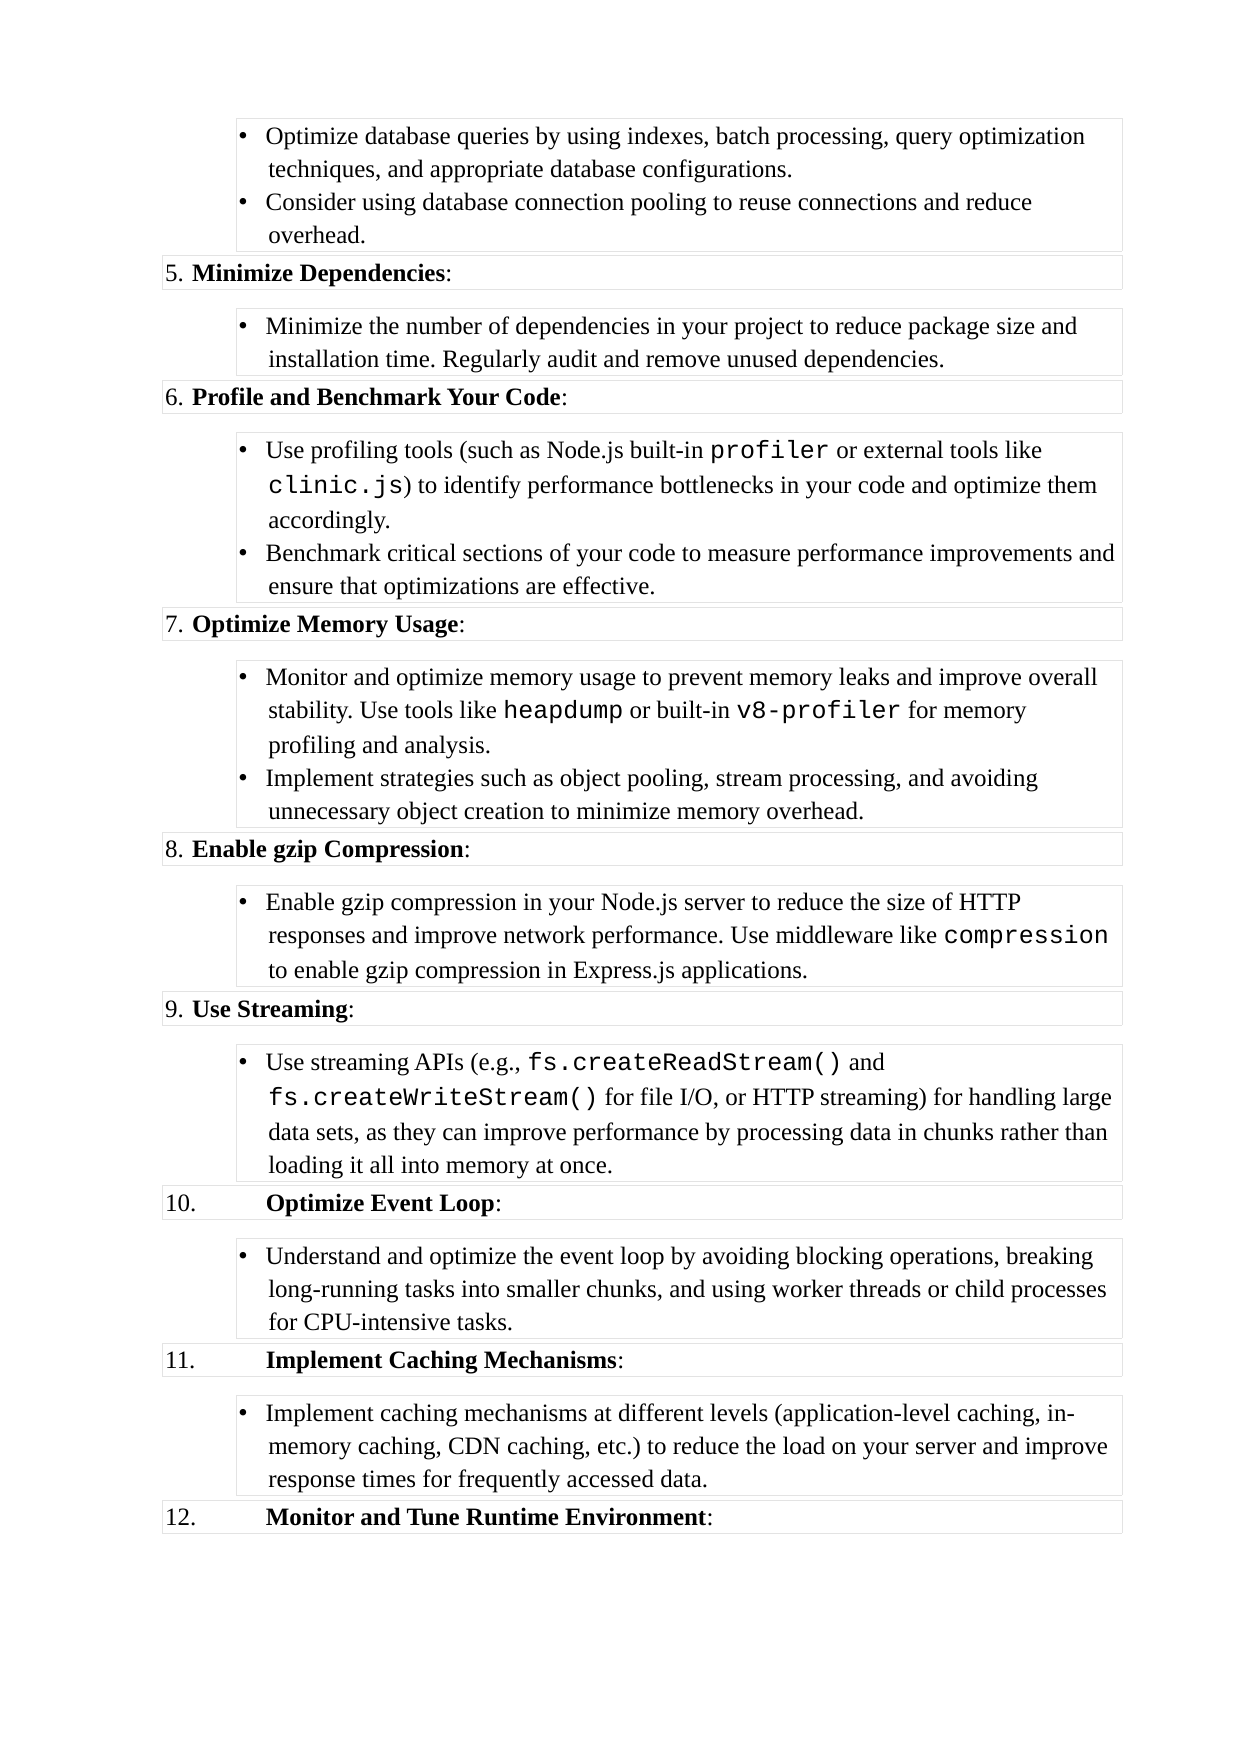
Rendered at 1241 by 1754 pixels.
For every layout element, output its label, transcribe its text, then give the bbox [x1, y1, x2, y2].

list Use profiling tools (such as Node.js built-in profiler or external tools like clinic.js) to identify performance bottlenecks in your code and optimize them accordingly. [237, 433, 1122, 534]
list Enable gzip Compression: [163, 833, 1122, 865]
list Understand and optimize the event loop by avoiding blocking operations, breaking long-running tasks into smaller chunks, and using worker threads or child processes for CPU-intensive tasks. [237, 1239, 1122, 1338]
list Implement Caching Mechanisms: [163, 1344, 1122, 1376]
list Consider using database connection pooling to reuse connections and reduce overhead. [237, 184, 1122, 251]
list Monitor and optimize memory usage to prevent memory leaks and improve overall stability. Use tools like heapdump or built-in v8-profiler for memory profiling and analysis. [237, 661, 1122, 759]
list Profile and Benchmark Your Code: [163, 381, 1122, 413]
list Optimize Memory Usage: [163, 608, 1122, 640]
list Benchmark critical sections of your code to measure performance improvements and ensure that optimizations are effective. [237, 536, 1122, 602]
list Use streaming APIs (e.g., fs.createReadStream() and fs.createWriteStream() for file I/O, or HTTP streaming) for handling large data sets, as they can improve performance by processing data in chunks rather than loading it all into memory at once. [237, 1045, 1122, 1181]
list Minimize Dependencies: [163, 256, 1122, 289]
list Implement strategies such as object pooling, stream processing, and avoiding unnecessary object creation to minimize memory overhead. [237, 761, 1122, 827]
list Optimize database queries by using indexes, batch processing, query optimization techniques, and appropriate database configurations. [237, 119, 1122, 182]
list Implement caching mechanisms at different levels (application-level caching, in-memory caching, CDN caching, etc.) to reduce the load on your server and improve response times for frequently accessed data. [237, 1396, 1122, 1495]
list Minimize the number of dependencies in your project to reduce package size and installation time. Regularly audit and remove unused dependencies. [237, 309, 1122, 375]
list Enable gzip compression in your Node.js server to reduce the size of HTTP responses and improve network performance. Use middleware like compression to enable gzip compression in Express.js applications. [237, 886, 1122, 986]
list Monitor and Tune Runtime Environment: [163, 1501, 1122, 1533]
list Optimize Event Loop: [163, 1186, 1122, 1219]
list Use Streaming: [163, 992, 1122, 1025]
